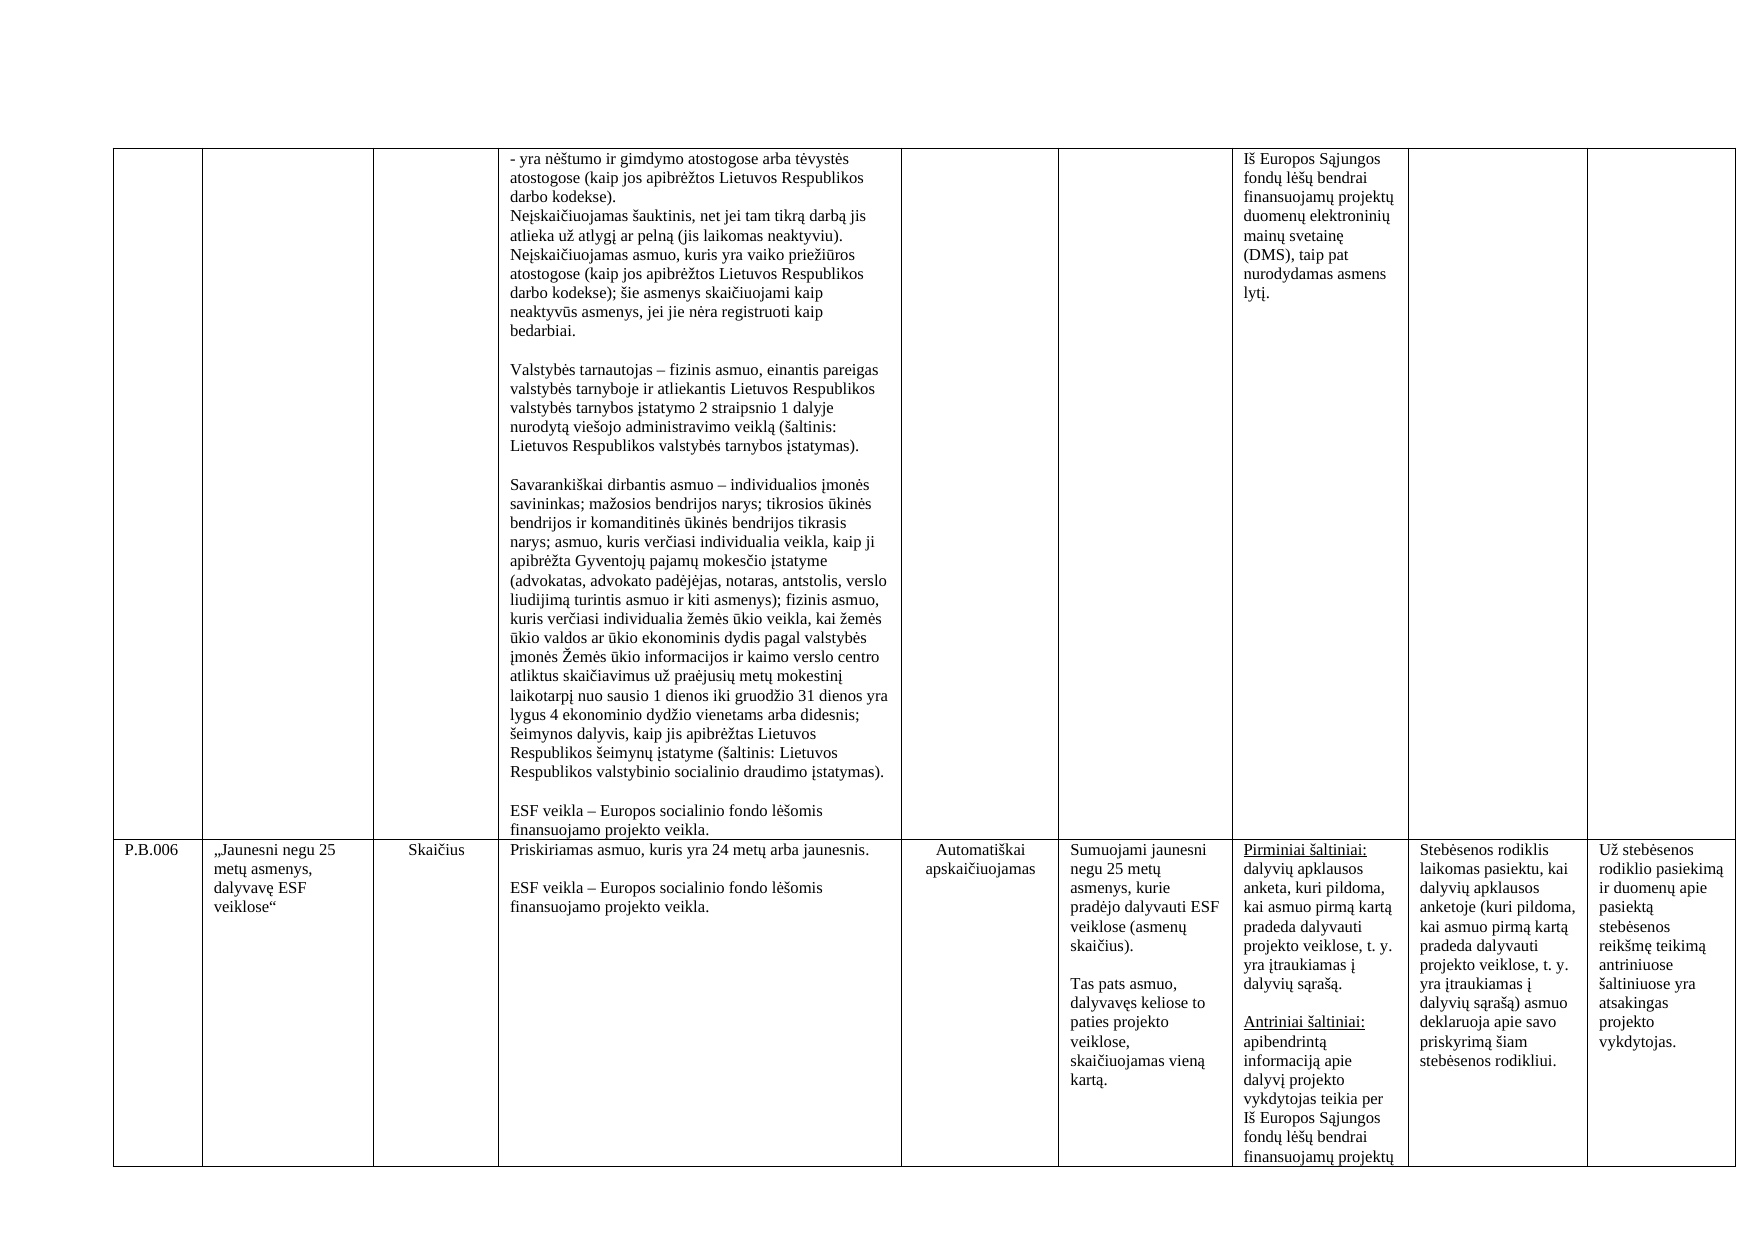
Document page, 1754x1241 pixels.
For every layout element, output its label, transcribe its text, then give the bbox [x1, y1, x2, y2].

table_cell [1409, 149, 1587, 839]
table_cell - yra nėštumo ir gimdymo atostogose arba tėvystės atostogose (kaip jos apibrėžtos Lietuvos Respublikos darbo kodekse). Neįskaičiuojamas šauktinis, net jei tam tikrą darbą jis atlieka už atlygį ar pelną (jis laikomas neaktyviu). Neįskaičiuojamas asmuo, kuris yra vaiko priežiūros atostogose (kaip jos apibrėžtos Lietuvos Respublikos darbo kodekse); šie asmenys skaičiuojami kaip neaktyvūs asmenys, jei jie nėra registruoti kaip bedarbiai. Valstybės tarnautojas – fizinis asmuo, einantis pareigas valstybės tarnyboje ir atliekantis Lietuvos Respublikos valstybės tarnybos įstatymo 2 straipsnio 1 dalyje nurodytą viešojo administravimo veiklą (šaltinis: Lietuvos Respublikos valstybės tarnybos įstatymas). Savarankiškai dirbantis asmuo – individualios įmonės savininkas; mažosios bendrijos narys; tikrosios ūkinės bendrijos ir komanditinės ūkinės bendrijos tikrasis narys; asmuo, kuris verčiasi individualia veikla, kaip ji apibrėžta Gyventojų pajamų mokesčio įstatyme (advokatas, advokato padėjėjas, notaras, antstolis, verslo liudijimą turintis asmuo ir kiti asmenys); fizinis asmuo, kuris verčiasi individualia žemės ūkio veikla, kai žemės ūkio valdos ar ūkio ekonominis dydis pagal valstybės įmonės Žemės ūkio informacijos ir kaimo verslo centro atliktus skaičiavimus už praėjusių metų mokestinį laikotarpį nuo sausio 1 dienos iki gruodžio 31 dienos yra lygus 4 ekonominio dydžio vienetams arba didesnis; šeimynos dalyvis, kaip jis apibrėžtas Lietuvos Respublikos šeimynų įstatyme (šaltinis: Lietuvos Respublikos valstybinio socialinio draudimo įstatymas). ESF veikla – Europos socialinio fondo lėšomis finansuojamo projekto veikla. [499, 149, 901, 839]
table_cell [114, 149, 202, 839]
table_cell Stebėsenos rodiklis laikomas pasiektu, kai dalyvių apklausos anketoje (kuri pildoma, kai asmuo pirmą kartą pradeda dalyvauti projekto veiklose, t. y. yra įtraukiamas į dalyvių sąrašą) asmuo deklaruoja apie savo priskyrimą šiam stebėsenos rodikliui. [1409, 840, 1587, 1166]
table_cell P.B.006 [114, 840, 202, 1166]
table_cell Pirminiai šaltiniai: dalyvių apklausos anketa, kuri pildoma, kai asmuo pirmą kartą pradeda dalyvauti projekto veiklose, t. y. yra įtraukiamas į dalyvių sąrašą. Antriniai šaltiniai: apibendrintą informaciją apie dalyvį projekto vykdytojas teikia per Iš Europos Sąjungos fondų lėšų bendrai finansuojamų projektų [1233, 840, 1408, 1166]
table_cell [203, 149, 373, 839]
table_cell Iš Europos Sąjungos fondų lėšų bendrai finansuojamų projektų duomenų elektroninių mainų svetainę (DMS), taip pat nurodydamas asmens lytį. [1233, 149, 1408, 839]
table_cell Už stebėsenos rodiklio pasiekimą ir duomenų apie pasiektą stebėsenos reikšmę teikimą antriniuose šaltiniuose yra atsakingas projekto vykdytojas. [1588, 840, 1735, 1166]
table_cell Priskiriamas asmuo, kuris yra 24 metų arba jaunesnis. ESF veikla – Europos socialinio fondo lėšomis finansuojamo projekto veikla. [499, 840, 901, 1166]
table_cell [374, 149, 498, 839]
table_cell „Jaunesni negu 25 metų asmenys, dalyvavę ESF veiklose“ [203, 840, 373, 1166]
table_cell Sumuojami jaunesni negu 25 metų asmenys, kurie pradėjo dalyvauti ESF veiklose (asmenų skaičius). Tas pats asmuo, dalyvavęs keliose to paties projekto veiklose, skaičiuojamas vieną kartą. [1059, 840, 1232, 1166]
table_cell Automatiškai apskaičiuojamas [902, 840, 1058, 1166]
table_cell [1059, 149, 1232, 839]
table_cell Skaičius [374, 840, 498, 1166]
table_cell [1588, 149, 1735, 839]
table_cell [902, 149, 1058, 839]
